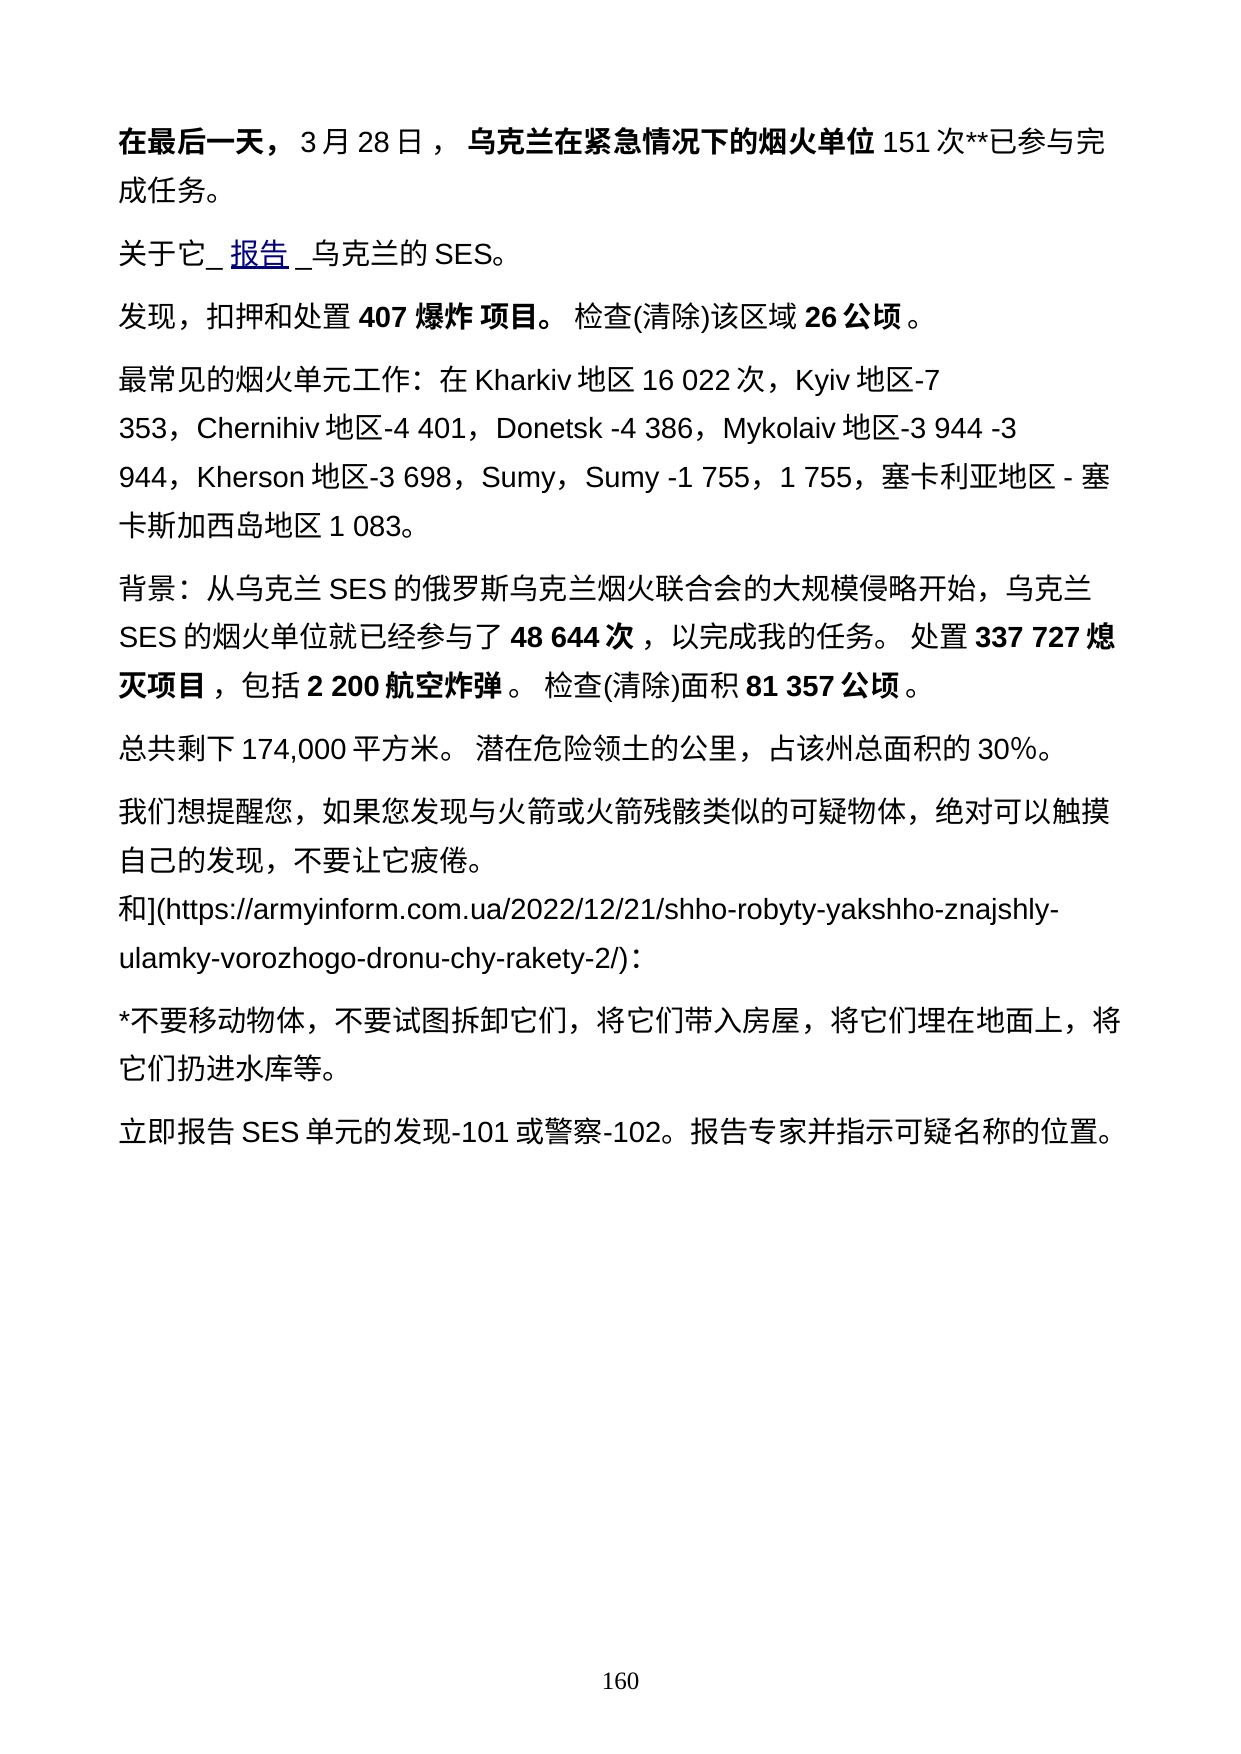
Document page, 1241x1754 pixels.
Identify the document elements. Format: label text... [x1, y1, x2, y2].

text *不要移动物体，不要试图拆卸它们，将它们带入房屋，将它们埋在地面上，将它们扔进水库等。 [118, 997, 1122, 1088]
text 立即报告SES单元的发现-101或警察-102。报告专家并指示可疑名称的位置。 [118, 1109, 1122, 1151]
text 我们想提醒您，如果您发现与火箭或火箭残骸类似的可疑物体，绝对可以触摸自己的发现，不要让它疲倦。 和](https://armyinform.com.ua/2022/12/21/shho-robyty-yakshho-znajshly-ulamky-vorozhogo-dronu-chy-rakety-2/)： [118, 788, 1122, 976]
text 发现，扣押和处置 407 爆炸 项目。 检查(清除)该区域 26公顷 。 [118, 293, 1122, 336]
text 最常见的烟火单元工作：在Kharkiv地区16 022次，Kyiv地区-7 353，Chernihiv地区-4 401，Donetsk -4 386，Mykolaiv地区-3 944 -3 944，Kherson地区-3 698，Sumy，Sumy -1 755，1 755，塞卡利亚地区 - 塞卡斯加西岛地区1 083。 [118, 356, 1122, 544]
text 总共剩下174,000平方米。 潜在危险领土的公里，占该州总面积的30％。 [118, 725, 1122, 768]
text 在最后一天， 3月28日 ， 乌克兰在紧急情况下的烟火单位 151次**已参与完成任务。 [118, 118, 1122, 209]
text 背景：从乌克兰SES的俄罗斯乌克兰烟火联合会的大规模侵略开始，乌克兰SES的烟火单位就已经参与了 48 644次 ，以完成我的任务。 处置 337 727熄灭项目 ，包括 2 200航空炸弹 。 检查(清除)面积 81 357公顷 。 [118, 565, 1122, 704]
text 关于它_ 报告 _乌克兰的SES。 [118, 230, 1122, 272]
